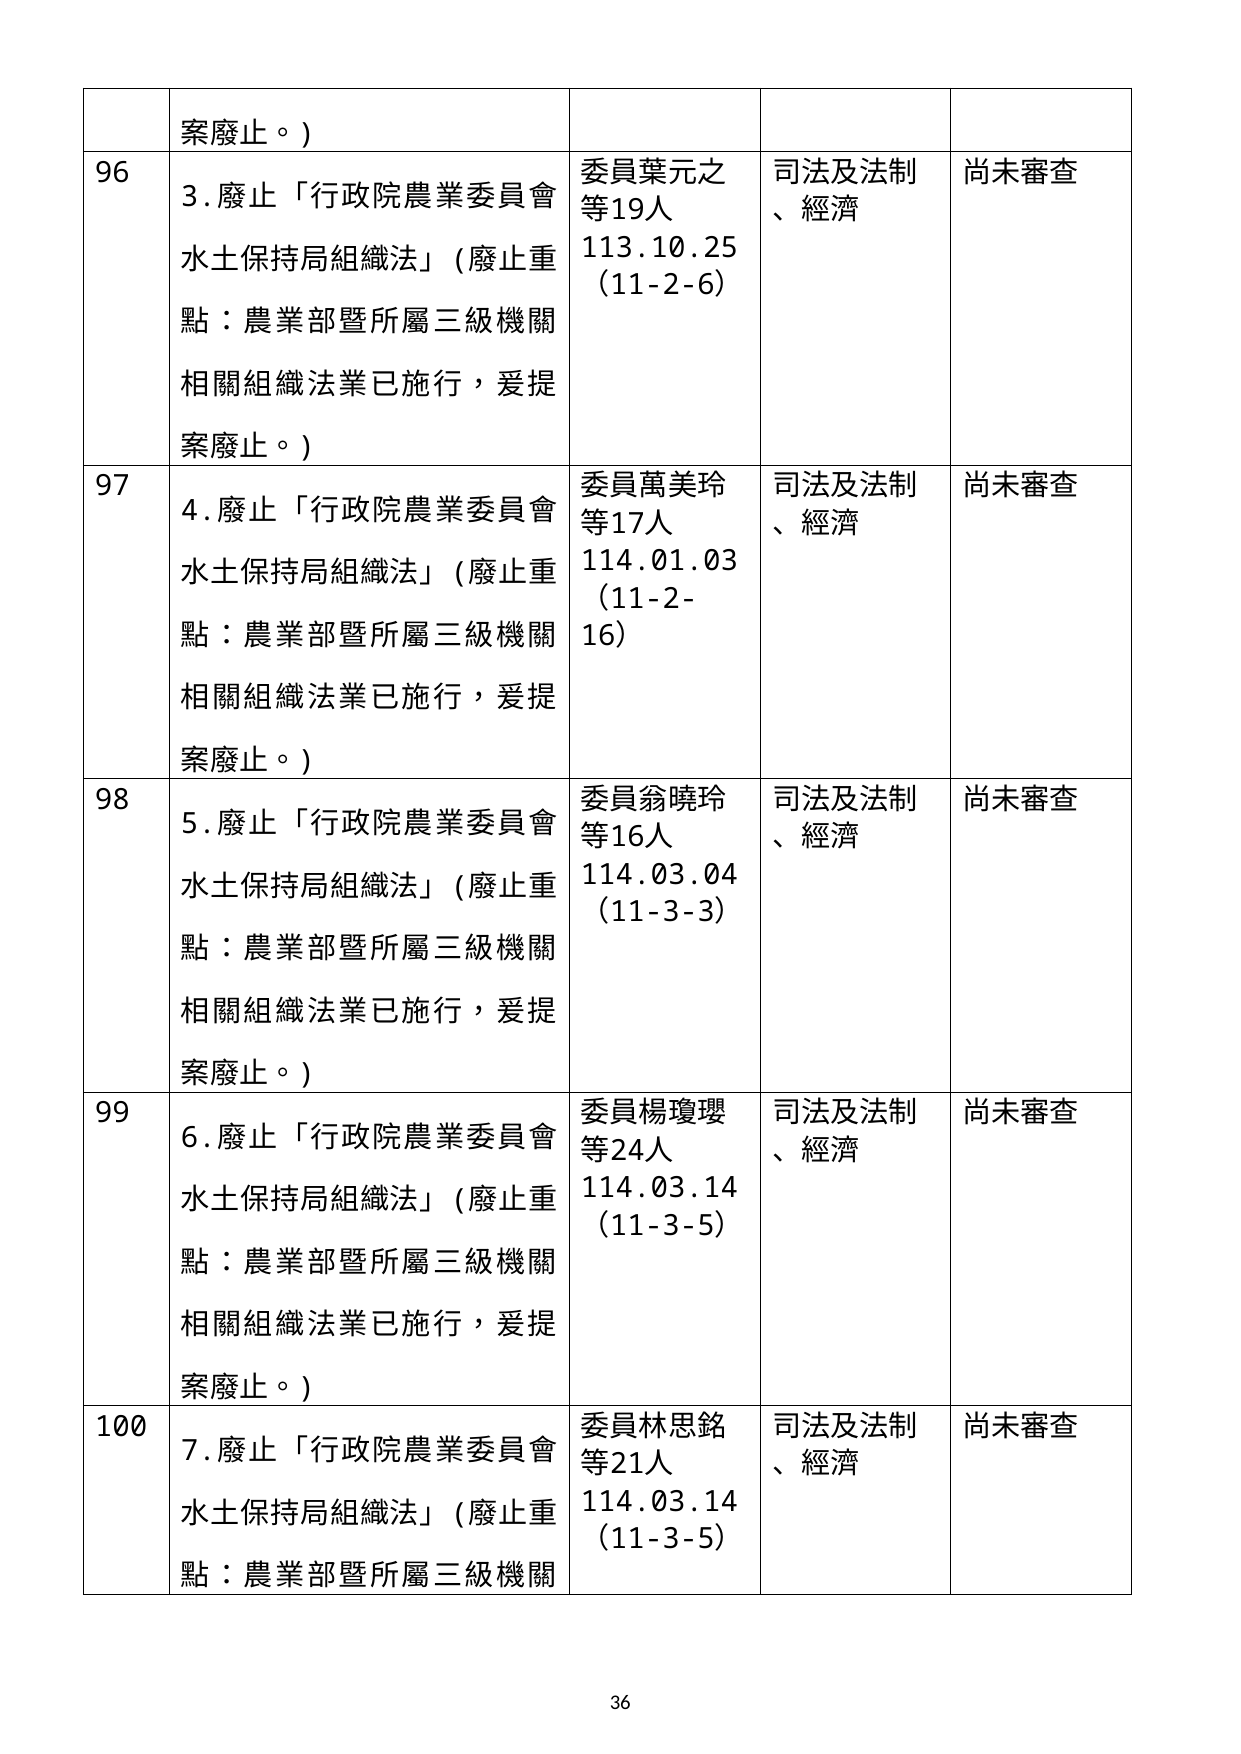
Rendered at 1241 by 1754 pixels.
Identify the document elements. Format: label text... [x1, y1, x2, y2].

table_cell 尚未審查 [951, 152, 1131, 465]
table_cell 委員萬美玲 等17人 114.01.03 （11-2-16） [570, 466, 760, 778]
table_cell 99 [84, 1093, 169, 1405]
table_cell [570, 89, 760, 151]
table_cell [84, 89, 169, 151]
table_cell [951, 89, 1131, 151]
table_cell 尚未審查 [951, 1406, 1131, 1594]
table_cell 委員楊瓊瓔 等24人 114.03.14 （11-3-5） [570, 1093, 760, 1405]
table_cell 6.廢止「行政院農業委員會水土保持局組織法」(廢止重點：農業部暨所屬三級機關相關組織法業已施行，爰提案廢止。) [170, 1093, 569, 1405]
table_cell 司法及法制、經濟 [761, 1406, 950, 1594]
table_cell 5.廢止「行政院農業委員會水土保持局組織法」(廢止重點：農業部暨所屬三級機關相關組織法業已施行，爰提案廢止。) [170, 779, 569, 1092]
table_cell 委員林思銘 等21人 114.03.14 （11-3-5） [570, 1406, 760, 1594]
table_cell 司法及法制、經濟 [761, 1093, 950, 1405]
table_cell 尚未審查 [951, 1093, 1131, 1405]
table_cell 100 [84, 1406, 169, 1594]
table_cell 案廢止。) [170, 89, 569, 151]
table_cell 尚未審查 [951, 779, 1131, 1092]
table_cell 96 [84, 152, 169, 465]
table_cell 97 [84, 466, 169, 778]
table_cell 司法及法制、經濟 [761, 466, 950, 778]
table_cell 98 [84, 779, 169, 1092]
table_cell 3.廢止「行政院農業委員會水土保持局組織法」(廢止重點：農業部暨所屬三級機關相關組織法業已施行，爰提案廢止。) [170, 152, 569, 465]
table_cell 司法及法制、經濟 [761, 779, 950, 1092]
table_cell 司法及法制、經濟 [761, 152, 950, 465]
table_cell 尚未審查 [951, 466, 1131, 778]
table_cell [761, 89, 950, 151]
table_cell 委員葉元之 等19人 113.10.25 （11-2-6） [570, 152, 760, 465]
table_cell 委員翁曉玲 等16人 114.03.04 （11-3-3） [570, 779, 760, 1092]
table_cell 4.廢止「行政院農業委員會水土保持局組織法」(廢止重點：農業部暨所屬三級機關相關組織法業已施行，爰提案廢止。) [170, 466, 569, 778]
table_cell 7.廢止「行政院農業委員會水土保持局組織法」(廢止重點：農業部暨所屬三級機關 [170, 1406, 569, 1594]
